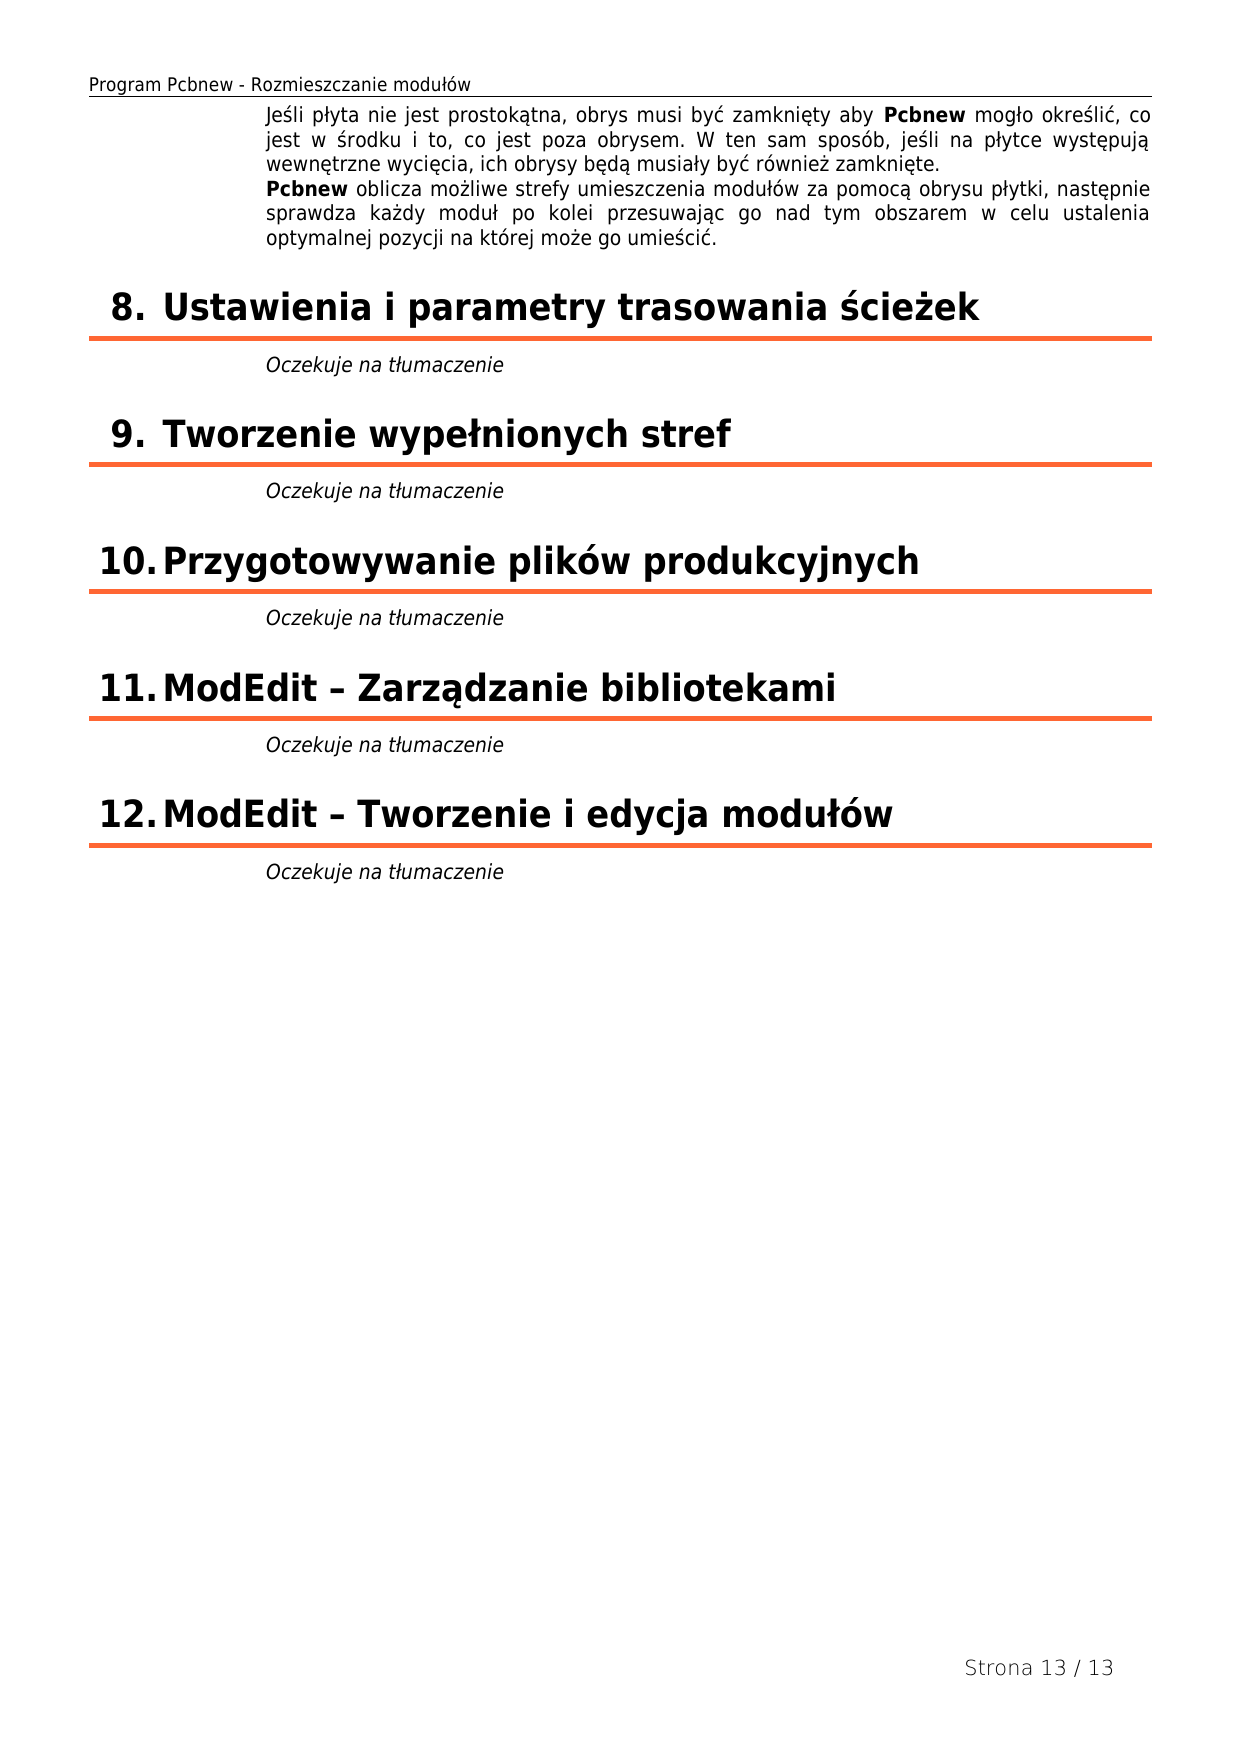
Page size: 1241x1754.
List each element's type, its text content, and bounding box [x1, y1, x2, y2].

text Jeśli płyta nie jest prostokątna, obrys musi być zamknięty aby Pcbnew mogło określić, co jest w środku i to, co jest poza obrysem. W ten sam sposób, jeśli na płytce występują wewnętrzne wycięcia, ich obrysy będą musiały być również zamknięte. [266, 103, 1152, 177]
subtitle Przygotowywanie plików produkcyjnych [88, 533, 1152, 594]
subtitle ModEdit – Tworzenie i edycja modułów [88, 787, 1152, 848]
text Oczekuje na tłumaczenie [266, 479, 1152, 504]
subtitle ModEdit – Zarządzanie bibliotekami [88, 660, 1152, 721]
subtitle Tworzenie wypełnionych stref [88, 406, 1152, 467]
subtitle Ustawienia i parametry trasowania ścieżek [88, 280, 1152, 341]
text Oczekuje na tłumaczenie [266, 606, 1152, 631]
text Oczekuje na tłumaczenie [266, 352, 1152, 377]
text Pcbnew oblicza możliwe strefy umieszczenia modułów za pomocą obrysu płytki, następnie sprawdza każdy moduł po kolei przesuwając go nad tym obszarem w celu ustalenia optymalnej pozycji na której może go umieścić. [266, 177, 1152, 250]
text Oczekuje na tłumaczenie [266, 859, 1152, 884]
text Oczekuje na tłumaczenie [266, 733, 1152, 757]
